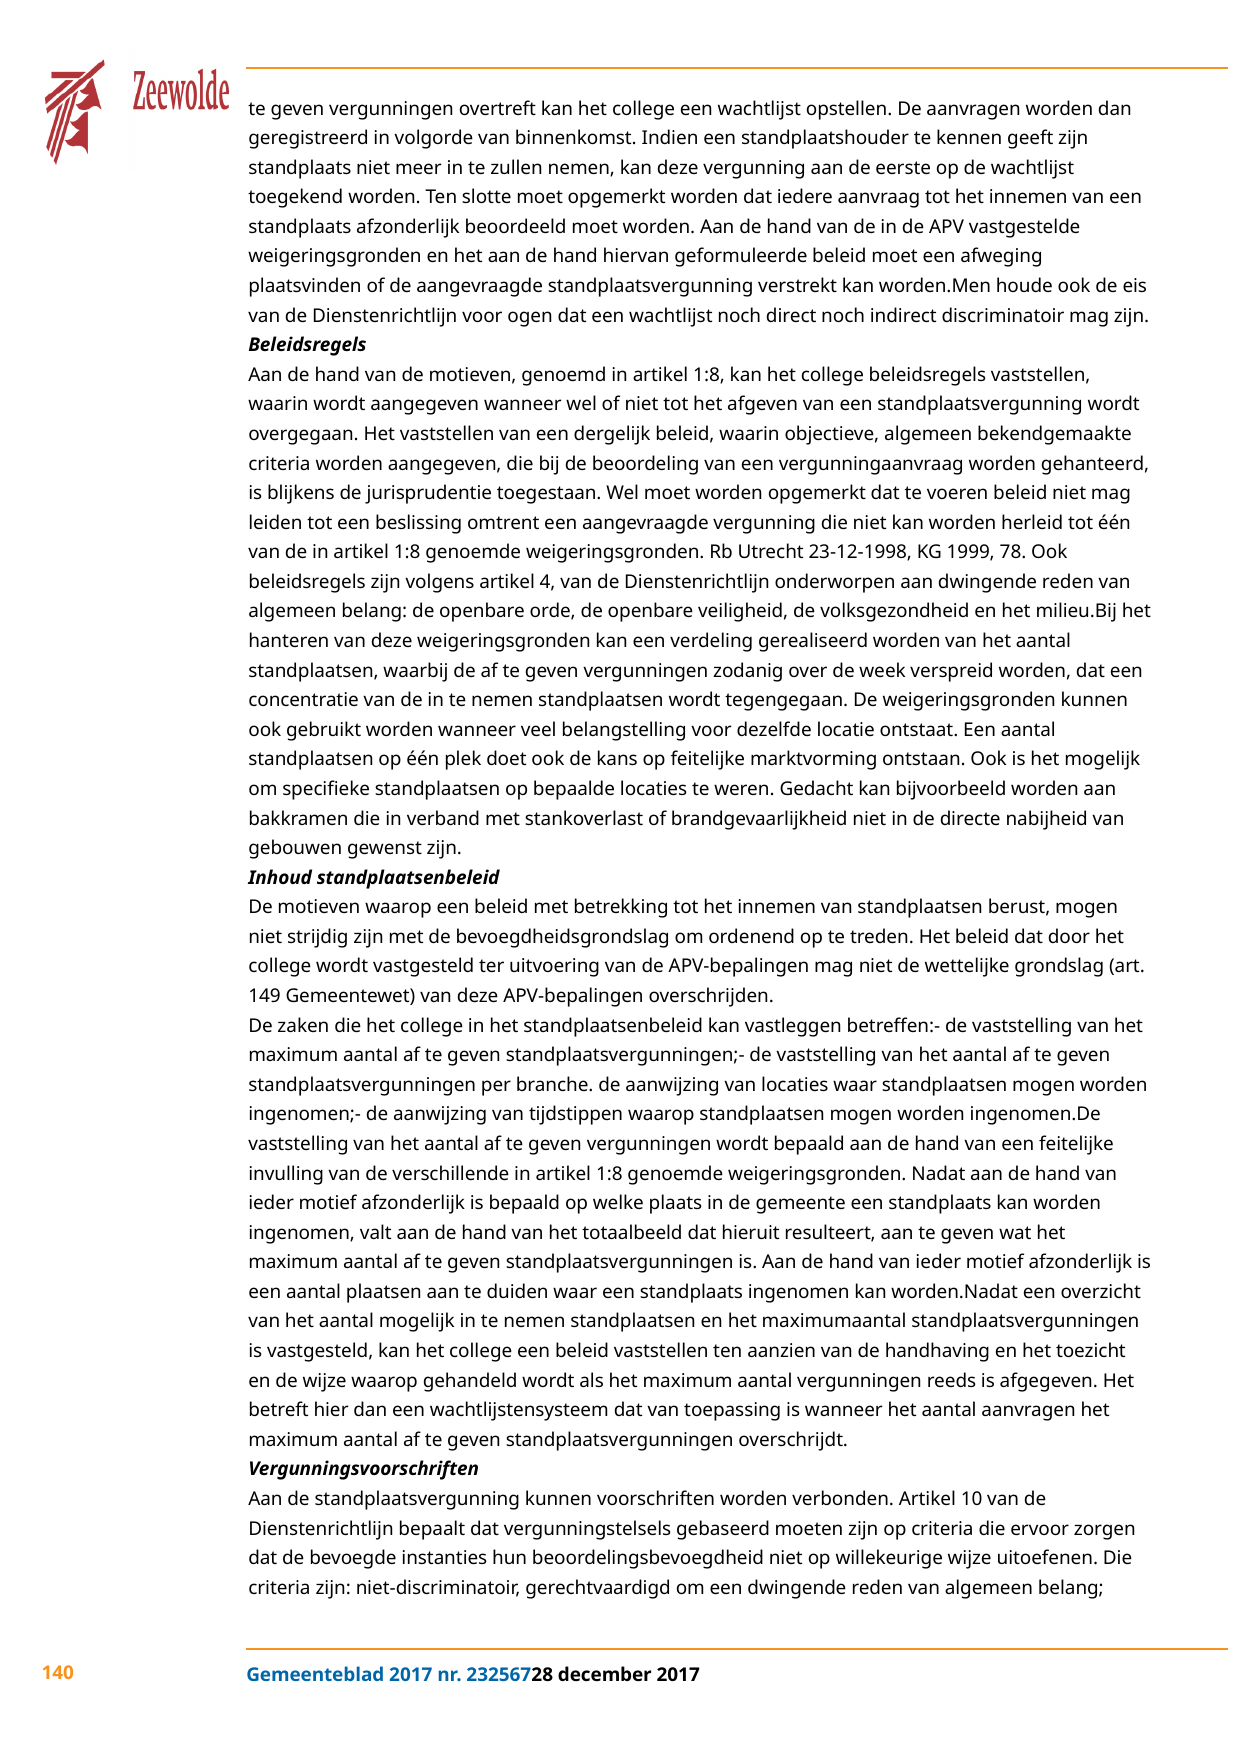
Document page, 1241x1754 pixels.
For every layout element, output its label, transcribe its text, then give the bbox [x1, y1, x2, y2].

text Inhoud standplaatsenbeleid [248, 864, 1152, 890]
picture [41, 47, 231, 172]
text Aan de hand van de motieven, genoemd in artikel 1:8, kan het college beleidsregels vaststellen, waarin wordt aangegeven wanneer wel of niet tot het afgeven van een standplaatsvergunning wordt overgegaan. Het vaststellen van een dergelijk beleid, waarin objectieve, algemeen bekendgemaakte criteria worden aangegeven, die bij de beoordeling van een vergunningaanvraag worden gehanteerd, is blijkens de jurisprudentie toegestaan. Wel moet worden opgemerkt dat te voeren beleid niet mag leiden tot een beslissing omtrent een aangevraagde vergunning die niet kan worden herleid tot één van de in artikel 1:8 genoemde weigeringsgronden. Rb Utrecht 23-12-1998, KG 1999, 78. Ook beleidsregels zijn volgens artikel 4, van de Dienstenrichtlijn onderworpen aan dwingende reden van algemeen belang: de openbare orde, de openbare veiligheid, de volksgezondheid en het milieu. Bij het hanteren van deze weigeringsgronden kan een verdeling gerealiseerd worden van het aantal standplaatsen, waarbij de af te geven vergunningen zodanig over de week verspreid worden, dat een concentratie van de in te nemen standplaatsen wordt tegengegaan. De weigeringsgronden kunnen ook gebruikt worden wanneer veel belangstelling voor dezelfde locatie ontstaat. Een aantal standplaatsen op één plek doet ook de kans op feitelijke marktvorming ontstaan. Ook is het mogelijk om specifieke standplaatsen op bepaalde locaties te weren. Gedacht kan bijvoorbeeld worden aan bakkramen die in verband met stankoverlast of brandgevaarlijkheid niet in de directe nabijheid van gebouwen gewenst zijn. [248, 361, 1152, 860]
text De motieven waarop een beleid met betrekking tot het innemen van standplaatsen berust, mogen niet strijdig zijn met de bevoegdheidsgrondslag om ordenend op te treden. Het beleid dat door het college wordt vastgesteld ter uitvoering van de APV-bepalingen mag niet de wettelijke grondslag (art. 149 Gemeentewet) van deze APV-bepalingen overschrijden. [248, 893, 1152, 1008]
text Vergunningsvoorschriften [248, 1456, 1152, 1481]
text Aan de standplaatsvergunning kunnen voorschriften worden verbonden. Artikel 10 van de Dienstenrichtlijn bepaalt dat vergunningstelsels gebaseerd moeten zijn op criteria die ervoor zorgen dat de bevoegde instanties hun beoordelingsbevoegdheid niet op willekeurige wijze uitoefenen. Die criteria zijn: niet-discriminatoir, gerechtvaardigd om een dwingende reden van algemeen belang; [248, 1485, 1152, 1600]
text te geven vergunningen overtreft kan het college een wachtlijst opstellen. De aanvragen worden dan geregistreerd in volgorde van binnenkomst. Indien een standplaatshouder te kennen geeft zijn standplaats niet meer in te zullen nemen, kan deze vergunning aan de eerste op de wachtlijst toegekend worden. Ten slotte moet opgemerkt worden dat iedere aanvraag tot het innemen van een standplaats afzonderlijk beoordeeld moet worden. Aan de hand van de in de APV vastgestelde weigeringsgronden en het aan de hand hiervan geformuleerde beleid moet een afweging plaatsvinden of de aangevraagde standplaatsvergunning verstrekt kan worden. Men houde ook de eis van de Dienstenrichtlijn voor ogen dat een wachtlijst noch direct noch indirect discriminatoir mag zijn. [248, 95, 1152, 328]
text De zaken die het college in het standplaatsenbeleid kan vastleggen betreffen: - de vaststelling van het maximum aantal af te geven standplaatsvergunningen; - de vaststelling van het aantal af te geven standplaatsvergunningen per branche. de aanwijzing van locaties waar standplaatsen mogen worden ingenomen; - de aanwijzing van tijdstippen waarop standplaatsen mogen worden ingenomen. De vaststelling van het aantal af te geven vergunningen wordt bepaald aan de hand van een feitelijke invulling van de verschillende in artikel 1:8 genoemde weigeringsgronden. Nadat aan de hand van ieder motief afzonderlijk is bepaald op welke plaats in de gemeente een standplaats kan worden ingenomen, valt aan de hand van het totaalbeeld dat hieruit resulteert, aan te geven wat het maximum aantal af te geven standplaatsvergunningen is. Aan de hand van ieder motief afzonderlijk is een aantal plaatsen aan te duiden waar een standplaats ingenomen kan worden. Nadat een overzicht van het aantal mogelijk in te nemen standplaatsen en het maximumaantal standplaatsvergunningen is vastgesteld, kan het college een beleid vaststellen ten aanzien van de handhaving en het toezicht en de wijze waarop gehandeld wordt als het maximum aantal vergunningen reeds is afgegeven. Het betreft hier dan een wachtlijstensysteem dat van toepassing is wanneer het aantal aanvragen het maximum aantal af te geven standplaatsvergunningen overschrijdt. [248, 1012, 1152, 1452]
text Beleidsregels [248, 331, 1152, 357]
